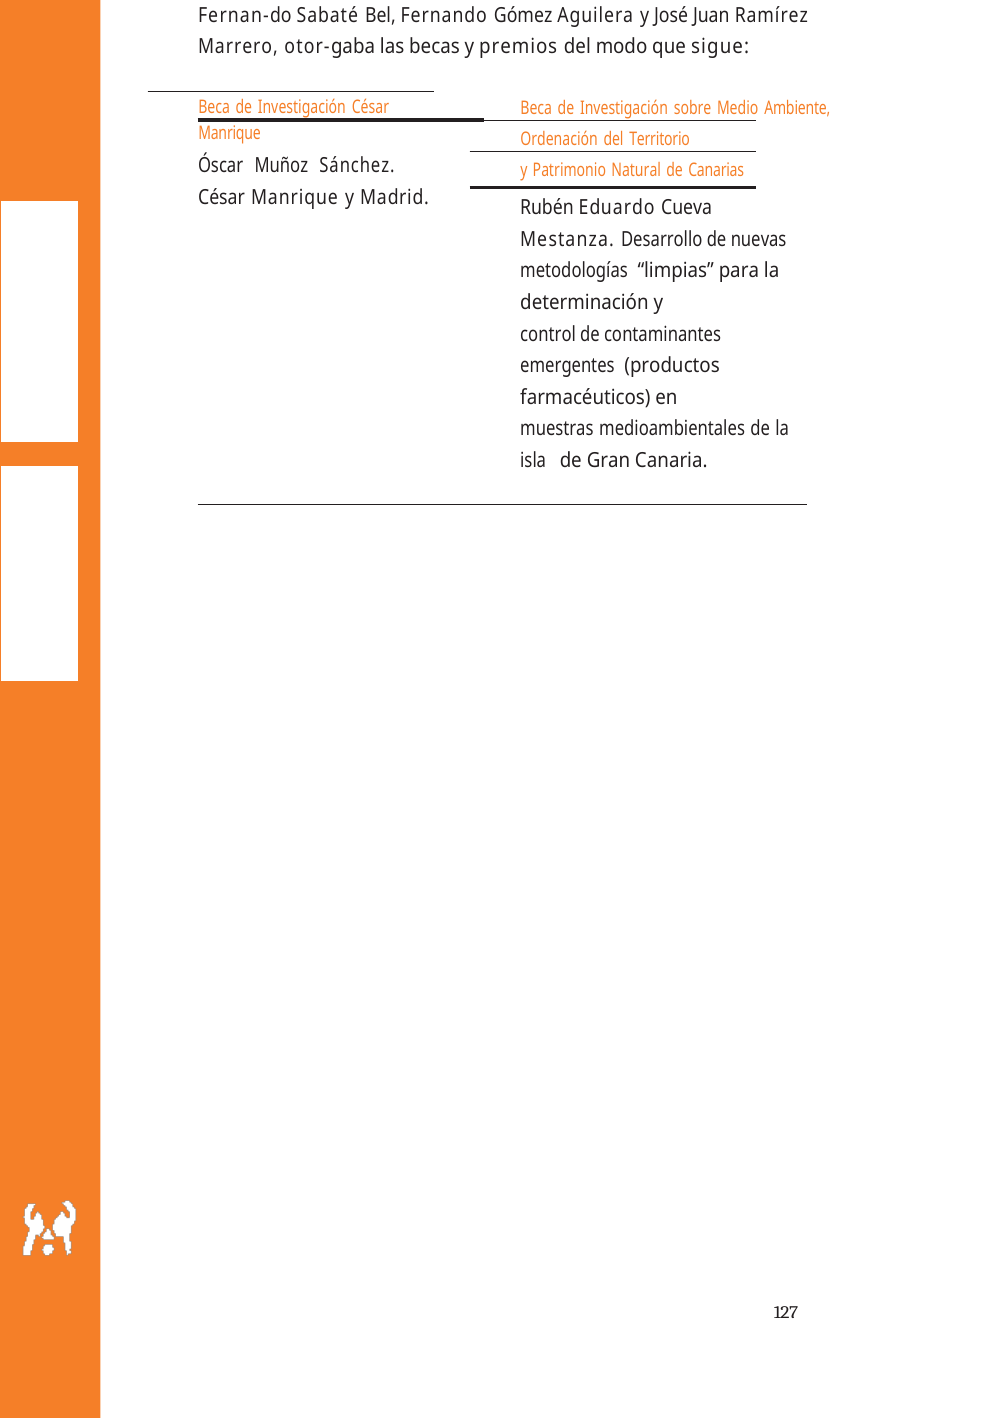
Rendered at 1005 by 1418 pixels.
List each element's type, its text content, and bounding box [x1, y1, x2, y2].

text Rubén Eduardo Cueva Mestanza. Desarrollo de nuevas metodologías “limpias” para la determinación y [520, 188, 792, 316]
text Óscar Muñoz Sánchez. [198, 151, 430, 179]
text Ordenación del Territorio [520, 125, 960, 151]
text Beca de Investigación César [198, 94, 430, 118]
text Pr emios [3, 201, 78, 442]
text Beca de Investigación sobre Medio Ambiente, [520, 94, 960, 120]
text Manrique [198, 122, 430, 145]
text control de contaminantes emergentes (productos farmacéuticos) en [520, 319, 792, 410]
text Fernan-do Sabaté Bel, Fernando Gómez Aguilera y José Juan Ramírez Marrero, otor-gaba las becas y premios del modo que sigue: [198, 0, 808, 60]
text muestras medioambientales de la isla de Gran Canaria. [520, 413, 792, 473]
text Becas y [3, 466, 78, 681]
text César Manrique y Madrid. [198, 182, 430, 210]
text y Patrimonio Natural de Canarias [520, 156, 960, 182]
